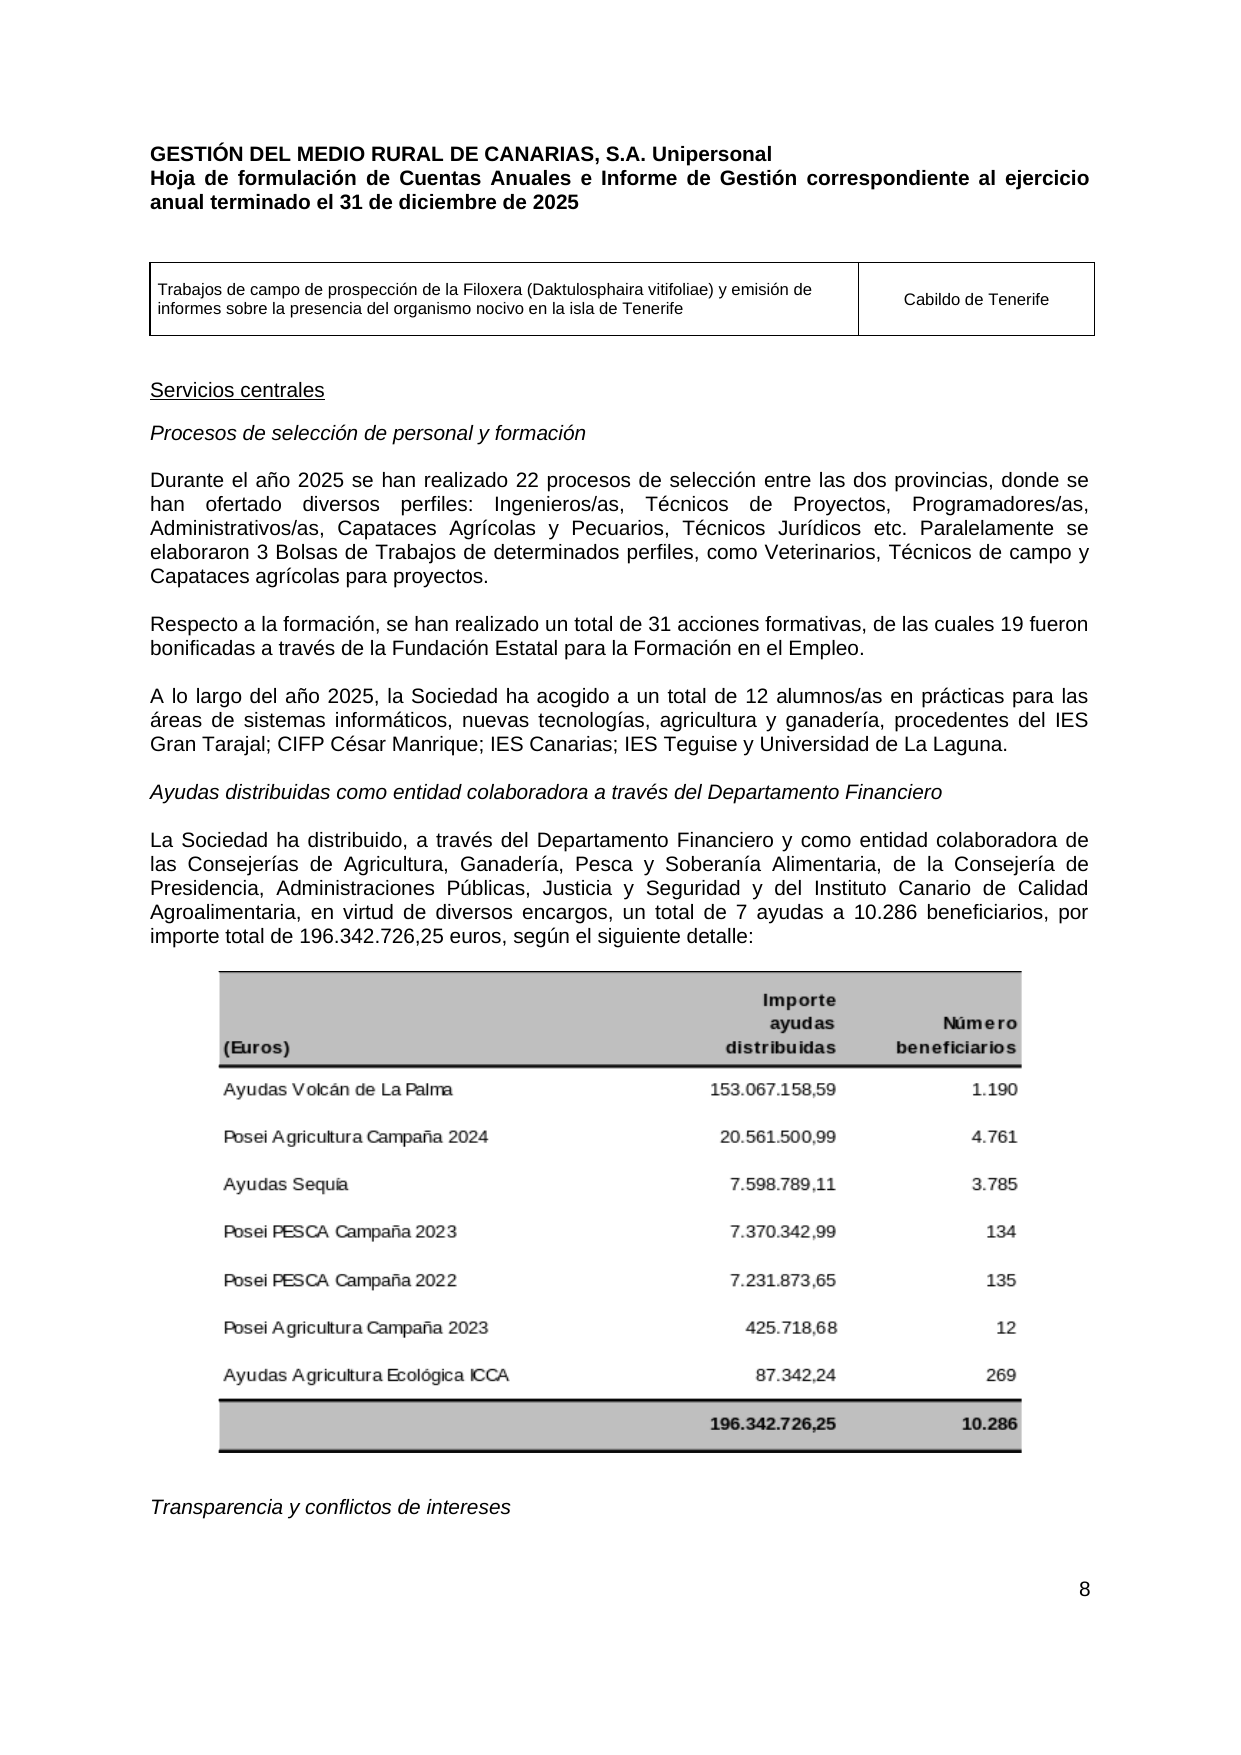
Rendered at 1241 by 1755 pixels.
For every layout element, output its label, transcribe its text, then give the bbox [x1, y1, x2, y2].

text Procesos de selección de personal y formación [150, 420, 1090, 444]
text Ayudas distribuidas como entidad colaboradora a través del Departamento Financiero [150, 780, 1090, 804]
text Servicios centrales [150, 378, 1090, 402]
text A lo largo del año 2025, la Sociedad ha acogido a un total de 12 alumnos/as en prácticas para las áreas de sistemas informáticos, nuevas tecnologías, agricultura y ganadería, procedentes del IES Gran Tarajal; CIFP César Manrique; IES Canarias; IES Teguise y Universidad de La Laguna. [150, 684, 1090, 756]
table_cell Trabajos de campo de prospección de la Filoxera (Daktulosphaira vitifoliae) y emisión de informes sobre la presencia del organismo nocivo en la isla de Tenerife [151, 263, 858, 335]
text Transparencia y conflictos de intereses [150, 1494, 1090, 1518]
text Durante el año 2025 se han realizado 22 procesos de selección entre las dos provincias, donde se han ofertado diversos perfiles: Ingenieros/as, Técnicos de Proyectos, Programadores/as, Administrativos/as, Capataces Agrícolas y Pecuarios, Técnicos Jurídicos etc. Paralelamente se elaboraron 3 Bolsas de Trabajos de determinados perfiles, como Veterinarios, Técnicos de campo y Capataces agrícolas para proyectos. [150, 468, 1090, 588]
table_cell Cabildo de Tenerife [859, 263, 1094, 335]
text La Sociedad ha distribuido, a través del Departamento Financiero y como entidad colaboradora de las Consejerías de Agricultura, Ganadería, Pesca y Soberanía Alimentaria, de la Consejería de Presidencia, Administraciones Públicas, Justicia y Seguridad y del Instituto Canario de Calidad Agroalimentaria, en virtud de diversos encargos, un total de 7 ayudas a 10.286 beneficiarios, por importe total de 196.342.726,25 euros, según el siguiente detalle: [150, 828, 1090, 947]
text Respecto a la formación, se han realizado un total de 31 acciones formativas, de las cuales 19 fueron bonificadas a través de la Fundación Estatal para la Formación en el Empleo. [150, 612, 1090, 660]
